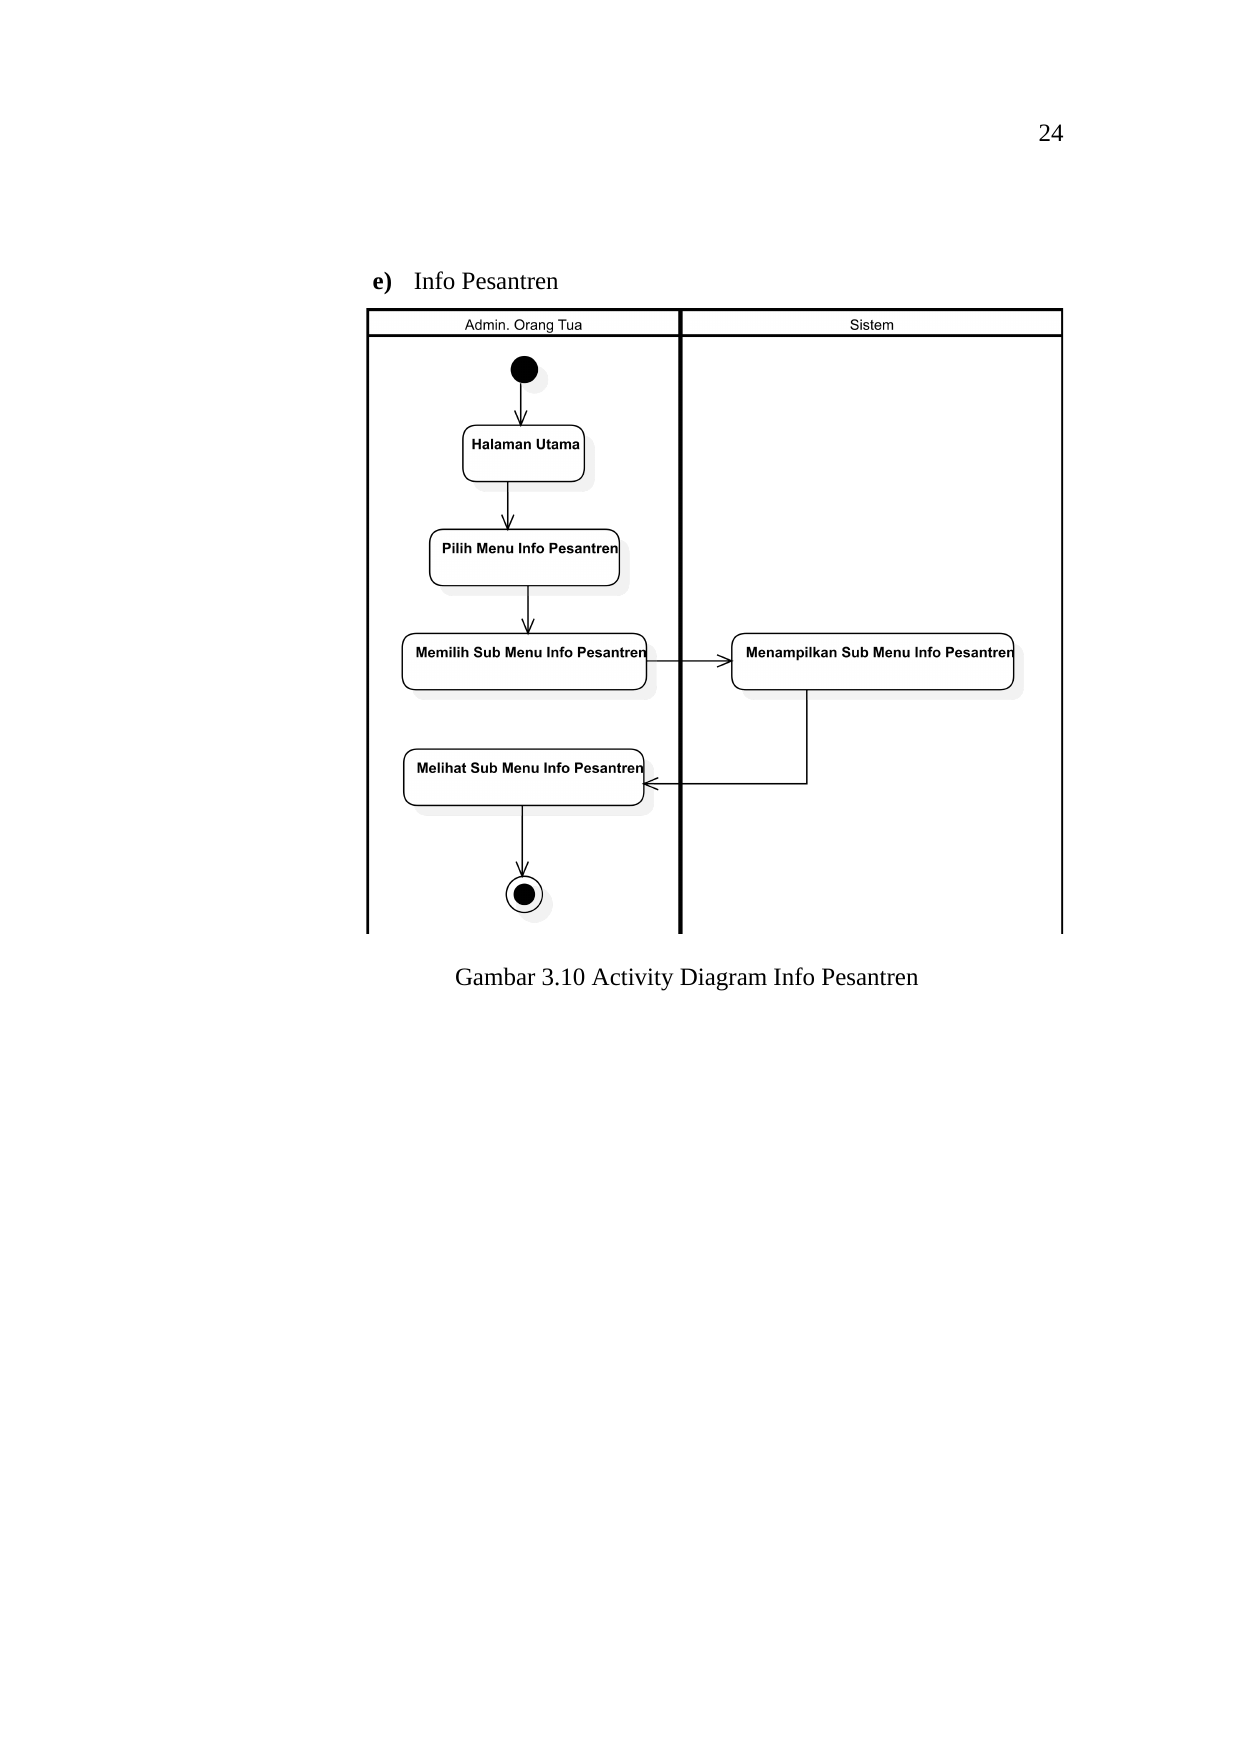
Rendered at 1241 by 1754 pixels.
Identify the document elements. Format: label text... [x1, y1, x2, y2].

picture [366, 308, 1064, 934]
list Gambar 3.10 Activity Diagram Info Pesantren [366, 934, 1063, 991]
list Info Pesantren [366, 266, 1063, 294]
